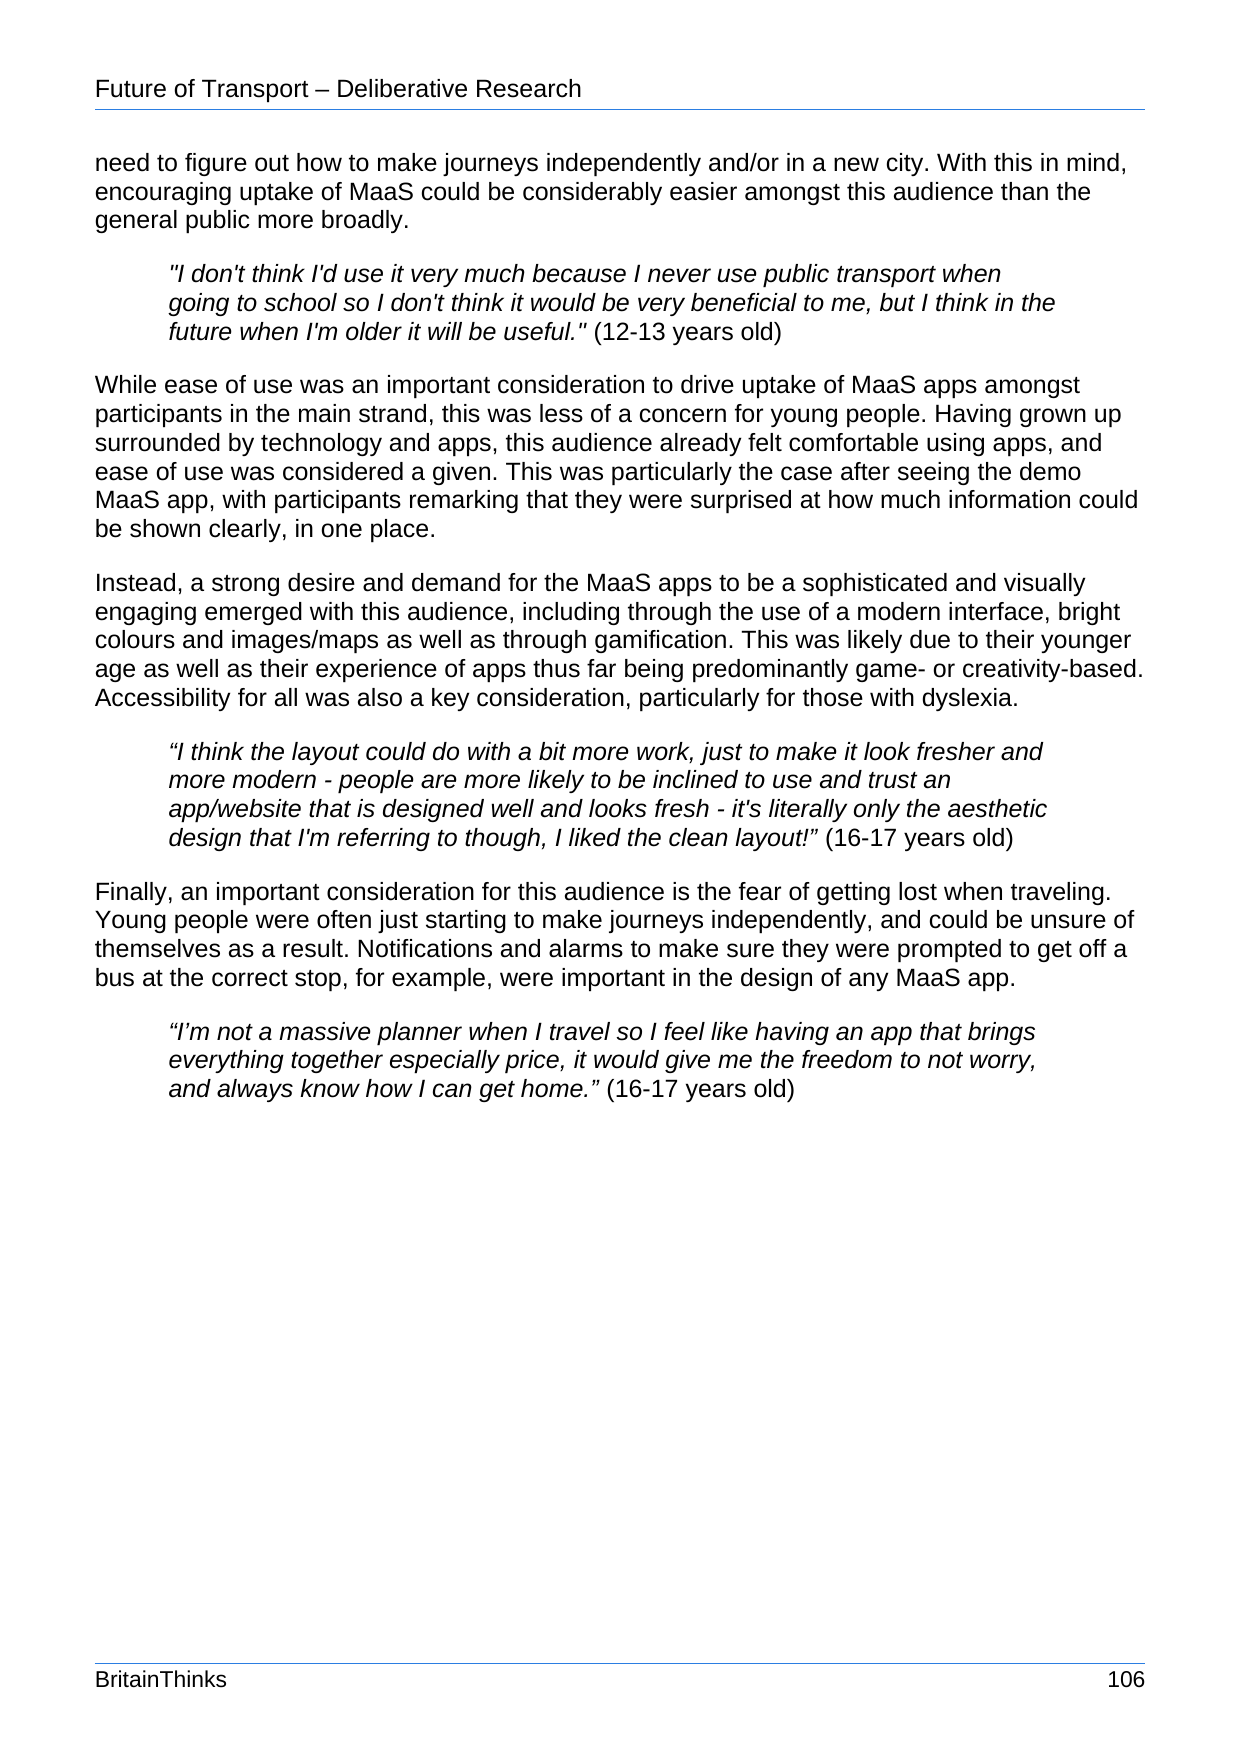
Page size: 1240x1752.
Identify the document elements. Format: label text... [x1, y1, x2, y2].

text need to figure out how to make journeys independently and/or in a new city. With this in mind, encouraging uptake of MaaS could be considerably easier amongst this audience than the general public more broadly. [94, 148, 1145, 234]
text Instead, a strong desire and demand for the MaaS apps to be a sophisticated and visually engaging emerged with this audience, including through the use of a modern interface, bright colours and images/maps as well as through gamification. This was likely due to their younger age as well as their experience of apps thus far being predominantly game- or creativity-based. Accessibility for all was also a key consideration, particularly for those with dyslexia. [94, 568, 1145, 711]
text “I’m not a massive planner when I travel so I feel like having an app that brings everything together especially price, it would give me the freedom to not worry, and always know how I can get home.” (16-17 years old) [168, 1016, 1071, 1103]
text While ease of use was an important consideration to drive uptake of MaaS apps amongst participants in the main strand, this was less of a concern for young people. Having grown up surrounded by technology and apps, this audience already felt comfortable using apps, and ease of use was considered a given. This was particularly the case after seeing the demo MaaS app, with participants remarking that they were surprised at how much information could be shown clearly, in one place. [94, 370, 1145, 543]
text Finally, an important consideration for this audience is the fear of getting lost when traveling. Young people were often just starting to make journeys independently, and could be unsure of themselves as a result. Notifications and alarms to make sure they were prompted to get off a bus at the correct stop, for example, were important in the design of any MaaS app. [94, 876, 1145, 991]
text “I think the layout could do with a bit more work, just to make it look fresher and more modern - people are more likely to be inclined to use and trust an app/website that is designed well and looks fresh - it's literally only the aesthetic design that I'm referring to though, I liked the clean layout!” (16-17 years old) [168, 736, 1071, 851]
text "I don't think I'd use it very much because I never use public transport when going to school so I don't think it would be very beneficial to me, but I think in the future when I'm older it will be useful." (12-13 years old) [168, 259, 1071, 345]
